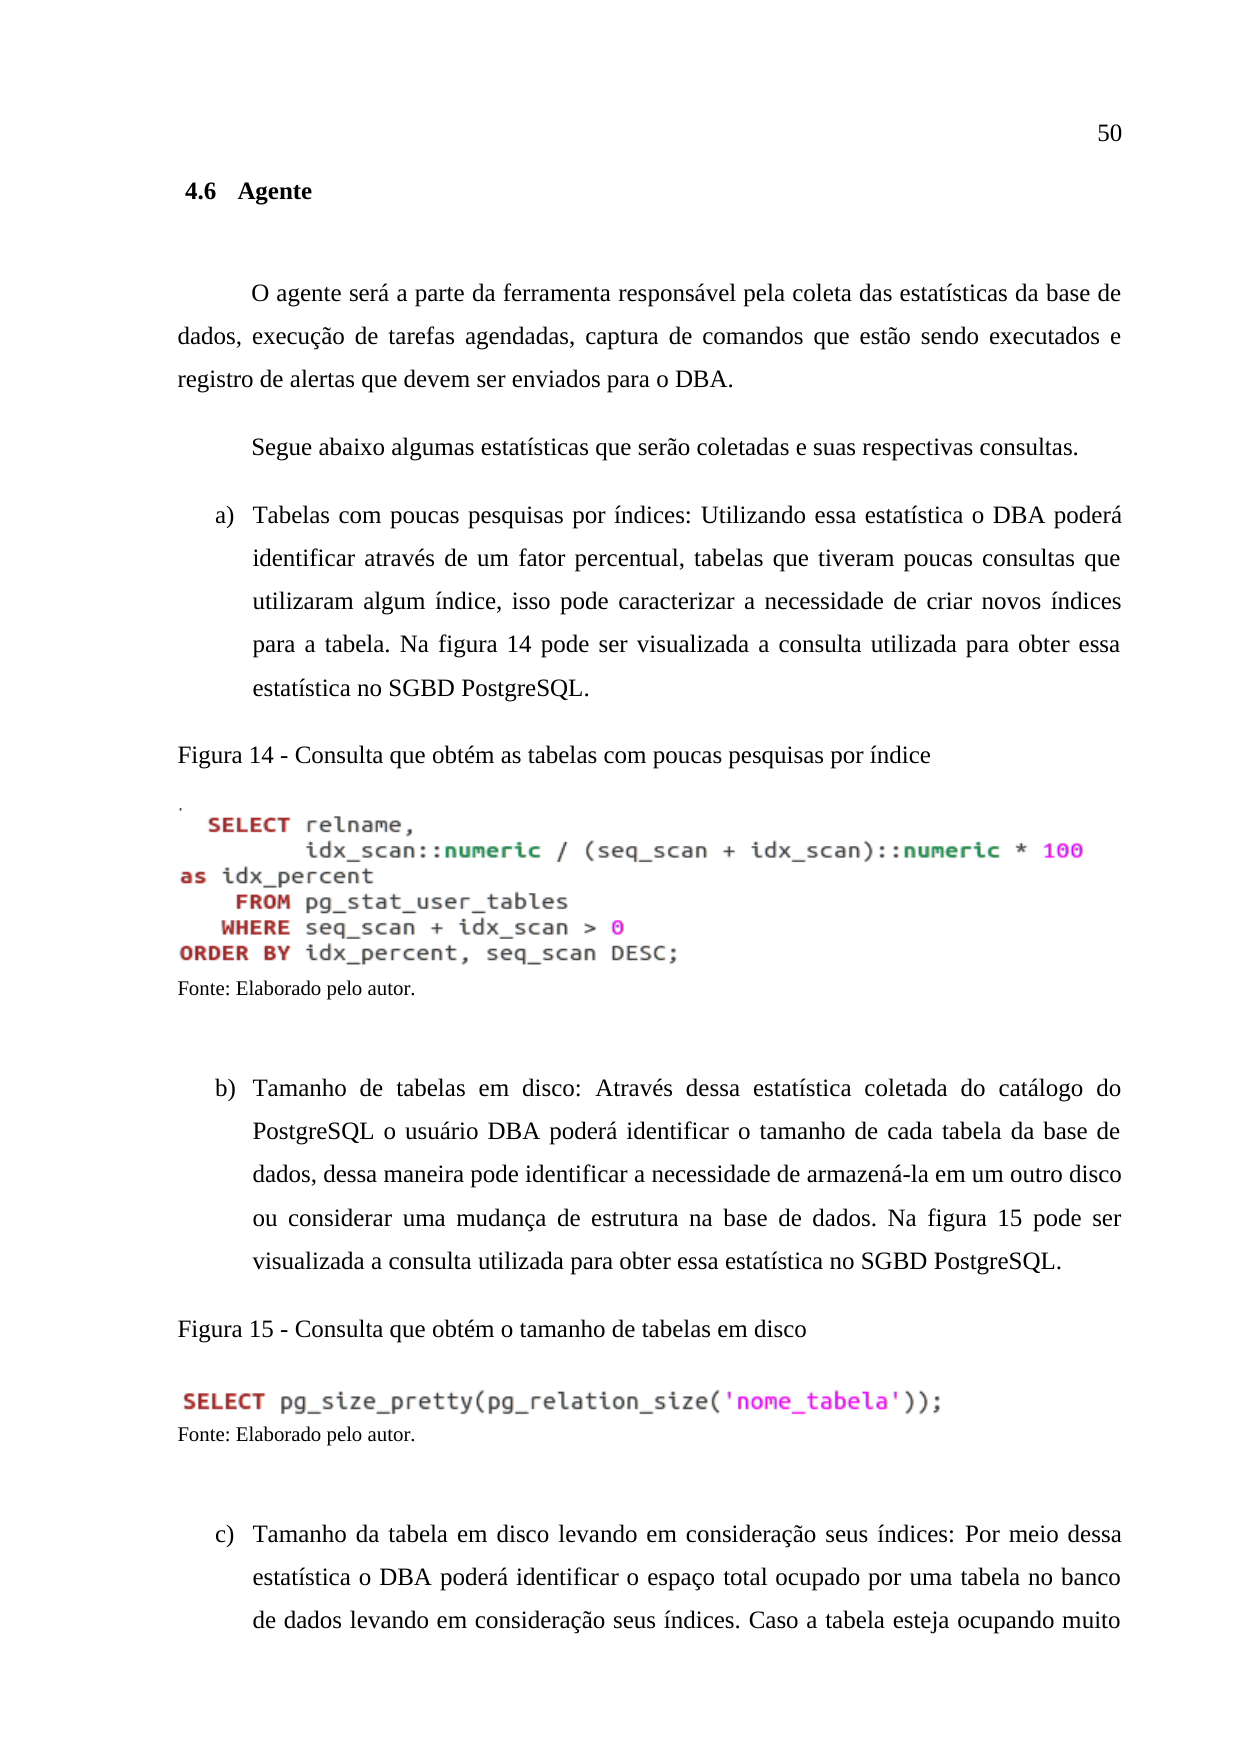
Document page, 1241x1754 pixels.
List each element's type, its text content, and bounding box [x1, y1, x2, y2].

list Figura 15 - Consulta que obtém o tamanho de tabelas em disco [177, 1314, 1122, 1342]
list Figura 14 - Consulta que obtém as tabelas com poucas pesquisas por índice [177, 741, 1122, 769]
list Fonte: Elaborado pelo autor. [177, 1422, 1122, 1446]
text O agente será a parte da ferramenta responsável pela coleta das estatísticas da base de dados, execução de tarefas agendadas, captura de comandos que estão sendo executados e registro de alertas que devem ser enviados para o DBA. [177, 278, 1122, 393]
list Agente [185, 176, 1122, 205]
picture [177, 1381, 1123, 1422]
list Tabelas com poucas pesquisas por índices: Utilizando essa estatística o DBA poderá identificar através de um fator percentual, tabelas que tiveram poucas consultas que utilizaram algum índice, isso pode caracterizar a necessidade de criar novos índices para a tabela. Na figura 14 pode ser visualizada a consulta utilizada para obter essa estatística no SGBD PostgreSQL. [215, 500, 1122, 701]
list Fonte: Elaborado pelo autor. [177, 976, 1122, 999]
text Segue abaixo algumas estatísticas que serão coletadas e suas respectivas consultas. [177, 432, 1122, 461]
list Tamanho da tabela em disco levando em consideração seus índices: Por meio dessa estatística o DBA poderá identificar o espaço total ocupado por uma tabela no banco de dados levando em consideração seus índices. Caso a tabela esteja ocupando muito [215, 1519, 1122, 1634]
picture [177, 808, 1123, 976]
list Tamanho de tabelas em disco: Através dessa estatística coletada do catálogo do PostgreSQL o usuário DBA poderá identificar o tamanho de cada tabela da base de dados, dessa maneira pode identificar a necessidade de armazená-la em um outro disco ou considerar uma mudança de estrutura na base de dados. Na figura 15 pode ser visualizada a consulta utilizada para obter essa estatística no SGBD PostgreSQL. [215, 1073, 1122, 1274]
